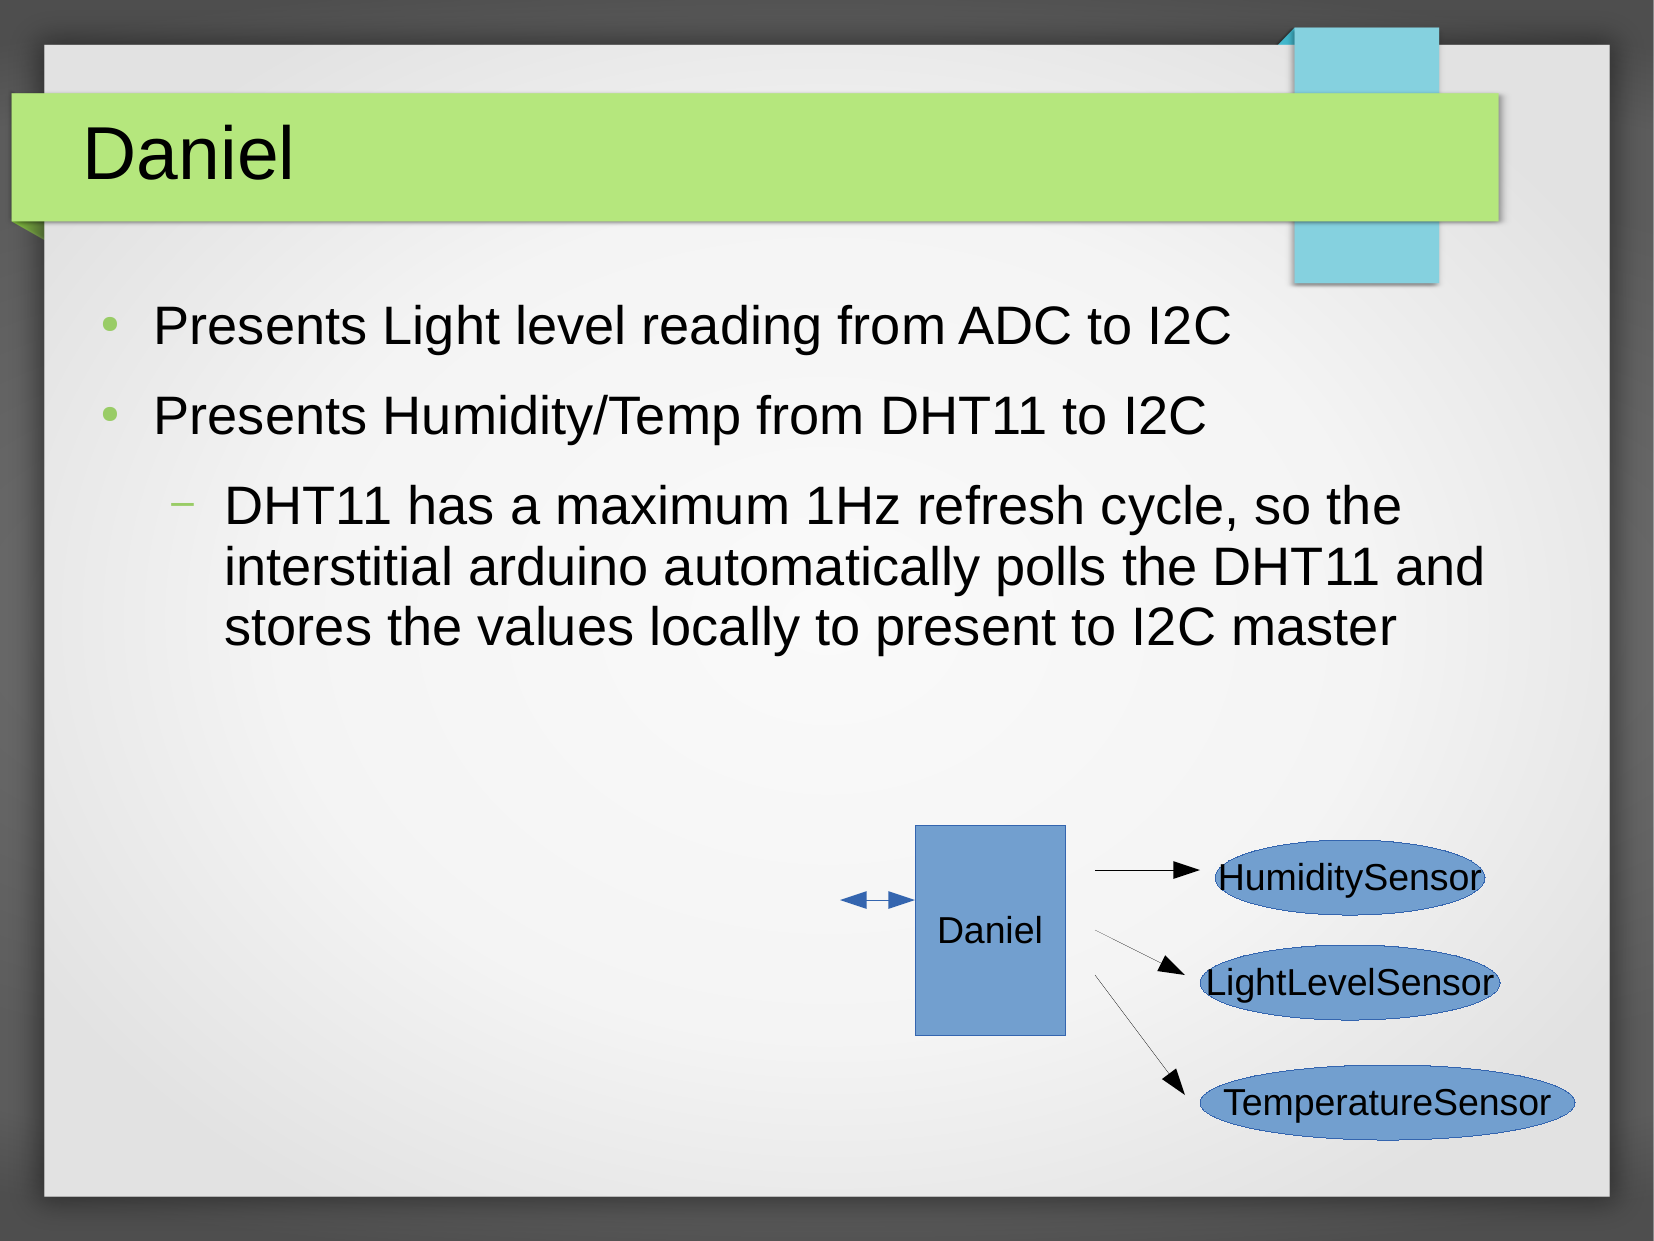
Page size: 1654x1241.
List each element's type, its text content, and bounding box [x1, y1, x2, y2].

text_box LightLevelSensor [1200, 945, 1501, 1021]
title Daniel [82, 94, 1264, 213]
text_box Daniel [915, 825, 1066, 1036]
text_box TemperatureSensor [1200, 1065, 1576, 1141]
text_box HumiditySensor [1222, 840, 1486, 916]
list Presents Light level reading from ADC to I2C Presents Humidity/Temp from DHT11 to I2C DHT11 has a maximum 1Hz refresh cycle, so the interstitial arduino automatically polls the DHT11 and stores the values locally to present to I2C master [82, 295, 1571, 1015]
picture [0, 0, 1654, 1241]
